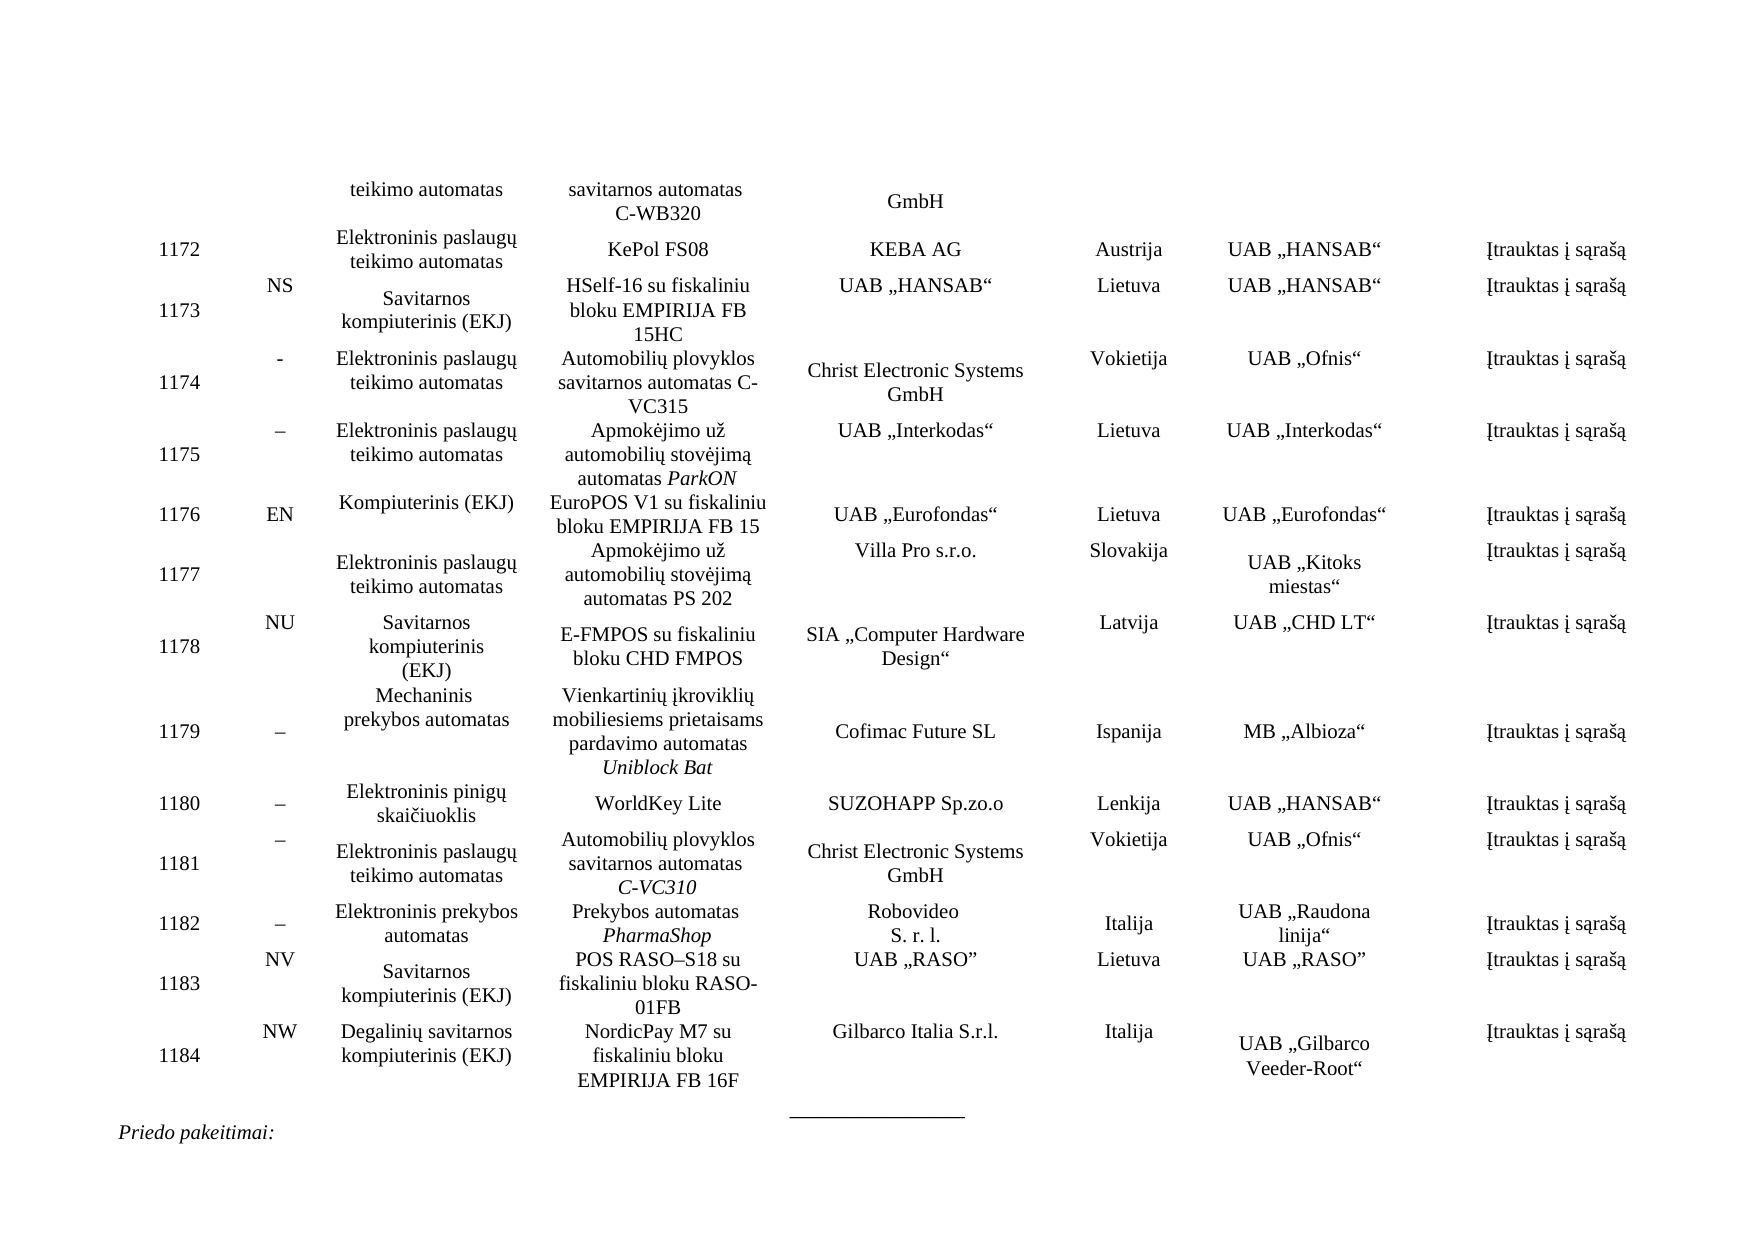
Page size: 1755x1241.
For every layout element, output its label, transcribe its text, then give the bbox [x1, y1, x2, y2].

table_cell Cofimac Future SL [779, 683, 1052, 779]
table_cell Įtrauktas į sąrašą [1403, 827, 1709, 899]
table_cell Elektroninis paslaugų teikimo automatas [316, 225, 537, 273]
table_cell Įtrauktas į sąrašą [1403, 947, 1709, 1019]
table_cell NV [244, 947, 316, 1019]
table_cell Vienkartinių įkroviklių mobiliesiems prietaisams pardavimo automatas Uniblock Bat [537, 683, 779, 779]
table_cell SIA „Computer Hardware Design“ [779, 610, 1052, 682]
table_cell – [244, 418, 316, 490]
table_cell Elektroninis paslaugų teikimo automatas [316, 827, 537, 899]
table_cell UAB „RASO” [1206, 947, 1403, 1019]
table_cell teikimo automatas [316, 177, 537, 225]
table_cell 1182 [115, 899, 244, 947]
table_cell 1172 [115, 225, 244, 273]
table_cell GmbH [779, 177, 1052, 225]
table_cell UAB „HANSAB“ [1206, 225, 1403, 273]
table_cell - [244, 346, 316, 418]
table_cell UAB „Eurofondas“ [779, 490, 1052, 538]
table_cell 1176 [115, 490, 244, 538]
table_cell Įtrauktas į sąrašą [1403, 610, 1709, 682]
table_cell Ispanija [1052, 683, 1206, 779]
table_cell Prekybos automatas PharmaShop [537, 899, 779, 947]
table_cell EuroPOS V1 su fiskaliniu bloku EMPIRIJA FB 15 [537, 490, 779, 538]
table_cell Austrija [1052, 225, 1206, 273]
table_cell 1183 [115, 947, 244, 1019]
table_cell [115, 177, 244, 225]
table_cell Apmokėjimo už automobilių stovėjimą automatas ParkON [537, 418, 779, 490]
table_cell UAB „Eurofondas“ [1206, 490, 1403, 538]
table_cell UAB „HANSAB“ [1206, 274, 1403, 346]
table_cell 1180 [115, 779, 244, 827]
table_cell Villa Pro s.r.o. [779, 538, 1052, 610]
table_cell – [244, 899, 316, 947]
table_cell UAB „RASO” [779, 947, 1052, 1019]
table_cell Apmokėjimo už automobilių stovėjimą automatas PS 202 [537, 538, 779, 610]
table_cell Italija [1052, 899, 1206, 947]
table_cell 1174 [115, 346, 244, 418]
table_cell Įtrauktas į sąrašą [1403, 779, 1709, 827]
table_cell Robovideo S. r. l. [779, 899, 1052, 947]
table_cell – [244, 779, 316, 827]
table_cell [244, 225, 316, 273]
table_cell Įtrauktas į sąrašą [1403, 899, 1709, 947]
table_cell Elektroninis paslaugų teikimo automatas [316, 346, 537, 418]
table_cell Italija [1052, 1019, 1206, 1092]
table_cell Įtrauktas į sąrašą [1403, 490, 1709, 538]
table_cell Įtrauktas į sąrašą [1403, 1019, 1709, 1092]
table_cell Lietuva [1052, 418, 1206, 490]
table_cell UAB „Interkodas“ [779, 418, 1052, 490]
table_cell Elektroninis paslaugų teikimo automatas [316, 538, 537, 610]
table_cell POS RASO–S18 su fiskaliniu bloku RASO-01FB [537, 947, 779, 1019]
table_cell NordicPay M7 su fiskaliniu bloku EMPIRIJA FB 16F [537, 1019, 779, 1092]
table_cell UAB „Raudona linija“ [1206, 899, 1403, 947]
text ______________ [118, 1092, 1636, 1120]
table_cell Kompiuterinis (EKJ) [316, 490, 537, 538]
table_cell Christ Electronic Systems GmbH [779, 827, 1052, 899]
table_cell NW [244, 1019, 316, 1092]
table_cell WorldKey Lite [537, 779, 779, 827]
table_cell Savitarnos kompiuterinis (EKJ) [316, 947, 537, 1019]
table_cell [1052, 177, 1206, 225]
text Priedo pakeitimai: [118, 1120, 1636, 1144]
table_cell [244, 177, 316, 225]
table_cell 1175 [115, 418, 244, 490]
table_cell 1179 [115, 683, 244, 779]
table_cell 1181 [115, 827, 244, 899]
table_cell 1184 [115, 1019, 244, 1092]
table_cell UAB „CHD LT“ [1206, 610, 1403, 682]
table_cell Įtrauktas į sąrašą [1403, 538, 1709, 610]
table_cell KePol FS08 [537, 225, 779, 273]
table_cell MB „Albioza“ [1206, 683, 1403, 779]
table_cell Lietuva [1052, 947, 1206, 1019]
table_cell – [244, 683, 316, 779]
table_cell Elektroninis prekybos automatas [316, 899, 537, 947]
table_cell [1206, 177, 1403, 225]
table_cell Automobilių plovyklos savitarnos automatas C-VC310 [537, 827, 779, 899]
table_cell UAB „Ofnis“ [1206, 827, 1403, 899]
table_cell Lietuva [1052, 490, 1206, 538]
table_cell Įtrauktas į sąrašą [1403, 274, 1709, 346]
table_cell – [244, 827, 316, 899]
table_cell UAB „HANSAB“ [1206, 779, 1403, 827]
table_cell Įtrauktas į sąrašą [1403, 418, 1709, 490]
table_cell EN [244, 490, 316, 538]
table_cell UAB „Kitoks miestas“ [1206, 538, 1403, 610]
table_cell Vokietija [1052, 827, 1206, 899]
table_cell NU [244, 610, 316, 682]
table_cell UAB „HANSAB“ [779, 274, 1052, 346]
table_cell Automobilių plovyklos savitarnos automatas C-VC315 [537, 346, 779, 418]
table_cell Latvija [1052, 610, 1206, 682]
table_cell 1178 [115, 610, 244, 682]
table_cell Įtrauktas į sąrašą [1403, 683, 1709, 779]
table_cell [1403, 177, 1709, 225]
table_cell Degalinių savitarnos kompiuterinis (EKJ) [316, 1019, 537, 1092]
table_cell NS [244, 274, 316, 346]
table_cell KEBA AG [779, 225, 1052, 273]
table_cell Savitarnos kompiuterinis (EKJ) [316, 610, 537, 682]
table_cell Gilbarco Italia S.r.l. [779, 1019, 1052, 1092]
table_cell Savitarnos kompiuterinis (EKJ) [316, 274, 537, 346]
table_cell HSelf-16 su fiskaliniu bloku EMPIRIJA FB 15HC [537, 274, 779, 346]
table_cell [244, 538, 316, 610]
table_cell Vokietija [1052, 346, 1206, 418]
table_cell UAB „Interkodas“ [1206, 418, 1403, 490]
table_cell UAB „Ofnis“ [1206, 346, 1403, 418]
table_cell Mechaninis prekybos automatas [316, 683, 537, 779]
table_cell savitarnos automatas C-WB320 [537, 177, 779, 225]
table_cell 1173 [115, 274, 244, 346]
table_cell E-FMPOS su fiskaliniu bloku CHD FMPOS [537, 610, 779, 682]
table_cell UAB „Gilbarco Veeder-Root“ [1206, 1019, 1403, 1092]
table_cell Lenkija [1052, 779, 1206, 827]
table_cell Slovakija [1052, 538, 1206, 610]
table_cell Elektroninis pinigų skaičiuoklis [316, 779, 537, 827]
table_cell 1177 [115, 538, 244, 610]
table_cell Lietuva [1052, 274, 1206, 346]
table_cell Christ Electronic Systems GmbH [779, 346, 1052, 418]
table_cell SUZOHAPP Sp.zo.o [779, 779, 1052, 827]
table_cell Elektroninis paslaugų teikimo automatas [316, 418, 537, 490]
table_cell Įtrauktas į sąrašą [1403, 225, 1709, 273]
table_cell Įtrauktas į sąrašą [1403, 346, 1709, 418]
